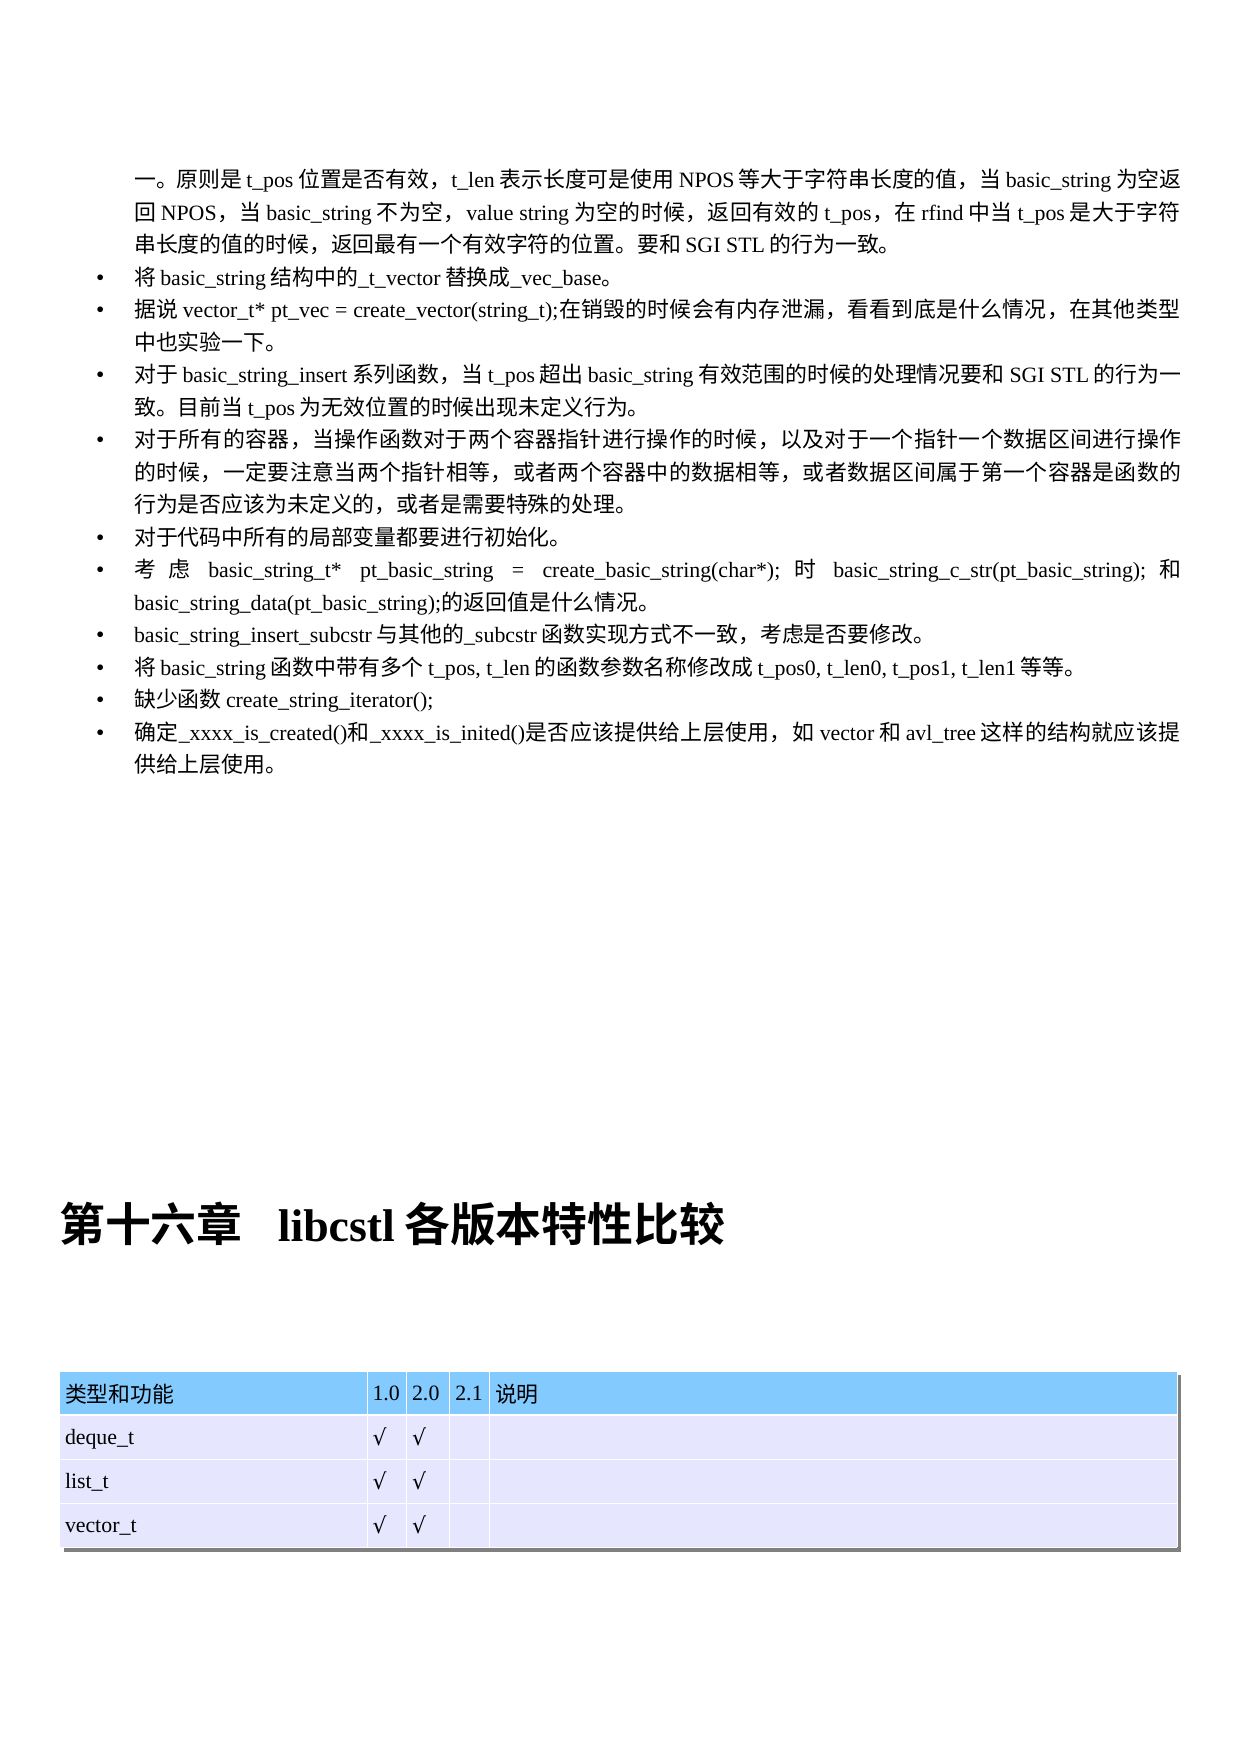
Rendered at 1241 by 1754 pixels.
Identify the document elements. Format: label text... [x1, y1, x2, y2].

table_header 说明 [490, 1372, 1177, 1414]
list basic_string_insert_subcstr与其他的_subcstr函数实现方式不一致，考虑是否要修改。 [96, 617, 1181, 649]
subtitle libcstl各版本特性比较 [59, 1172, 1181, 1270]
table_header 2.1 [450, 1372, 489, 1414]
table_header 1.0 [368, 1372, 406, 1414]
table_cell [450, 1460, 489, 1503]
table_cell [490, 1416, 1177, 1459]
list 对于basic_string_insert系列函数，当t_pos超出basic_string有效范围的时候的处理情况要和SGI STL的行为一致。目前当t_pos为无效位置的时候出现未定义行为。 [96, 357, 1181, 422]
list 缺少函数create_string_iterator(); [96, 682, 1181, 714]
table_cell [450, 1416, 489, 1459]
list 对于所有的容器，当操作函数对于两个容器指针进行操作的时候，以及对于一个指针一个数据区间进行操作的时候，一定要注意当两个指针相等，或者两个容器中的数据相等，或者数据区间属于第一个容器是函数的行为是否应该为未定义的，或者是需要特殊的处理。 [96, 422, 1181, 519]
table_cell √ [368, 1460, 406, 1503]
table_header 类型和功能 [60, 1372, 367, 1414]
table_cell √ [368, 1504, 406, 1547]
list 将basic_string结构中的_t_vector替换成_vec_base。 [96, 259, 1181, 292]
table_cell [450, 1504, 489, 1547]
table_cell [490, 1504, 1177, 1547]
list 对于代码中所有的局部变量都要进行初始化。 [96, 519, 1181, 552]
table_header 2.0 [407, 1372, 449, 1414]
table_cell [490, 1460, 1177, 1503]
list 据说vector_t* pt_vec = create_vector(string_t);在销毁的时候会有内存泄漏，看看到底是什么情况，在其他类型中也实验一下。 [96, 292, 1181, 357]
list 确定_xxxx_is_created()和_xxxx_is_inited()是否应该提供给上层使用，如vector和avl_tree这样的结构就应该提供给上层使用。 [96, 714, 1181, 779]
table_cell list_t [60, 1460, 367, 1503]
list 将basic_string函数中带有多个t_pos, t_len的函数参数名称修改成t_pos0, t_len0, t_pos1, t_len1等等。 [96, 649, 1181, 682]
list 一。原则是t_pos位置是否有效，t_len表示长度可是使用NPOS等大于字符串长度的值，当basic_string为空返回NPOS，当basic_string不为空，value string为空的时候，返回有效的t_pos，在rfind中当t_pos是大于字符串长度的值的时候，返回最有一个有效字符的位置。要和SGI STL的行为一致。 [96, 162, 1181, 259]
table_cell vector_t [60, 1504, 367, 1547]
table_cell √ [368, 1416, 406, 1459]
table_cell √ [407, 1416, 449, 1459]
list 考虑basic_string_t* pt_basic_string = create_basic_string(char*);时basic_string_c_str(pt_basic_string);和basic_string_data(pt_basic_string);的返回值是什么情况。 [96, 552, 1181, 617]
table_cell deque_t [60, 1416, 367, 1459]
table_cell √ [407, 1504, 449, 1547]
table_cell √ [407, 1460, 449, 1503]
